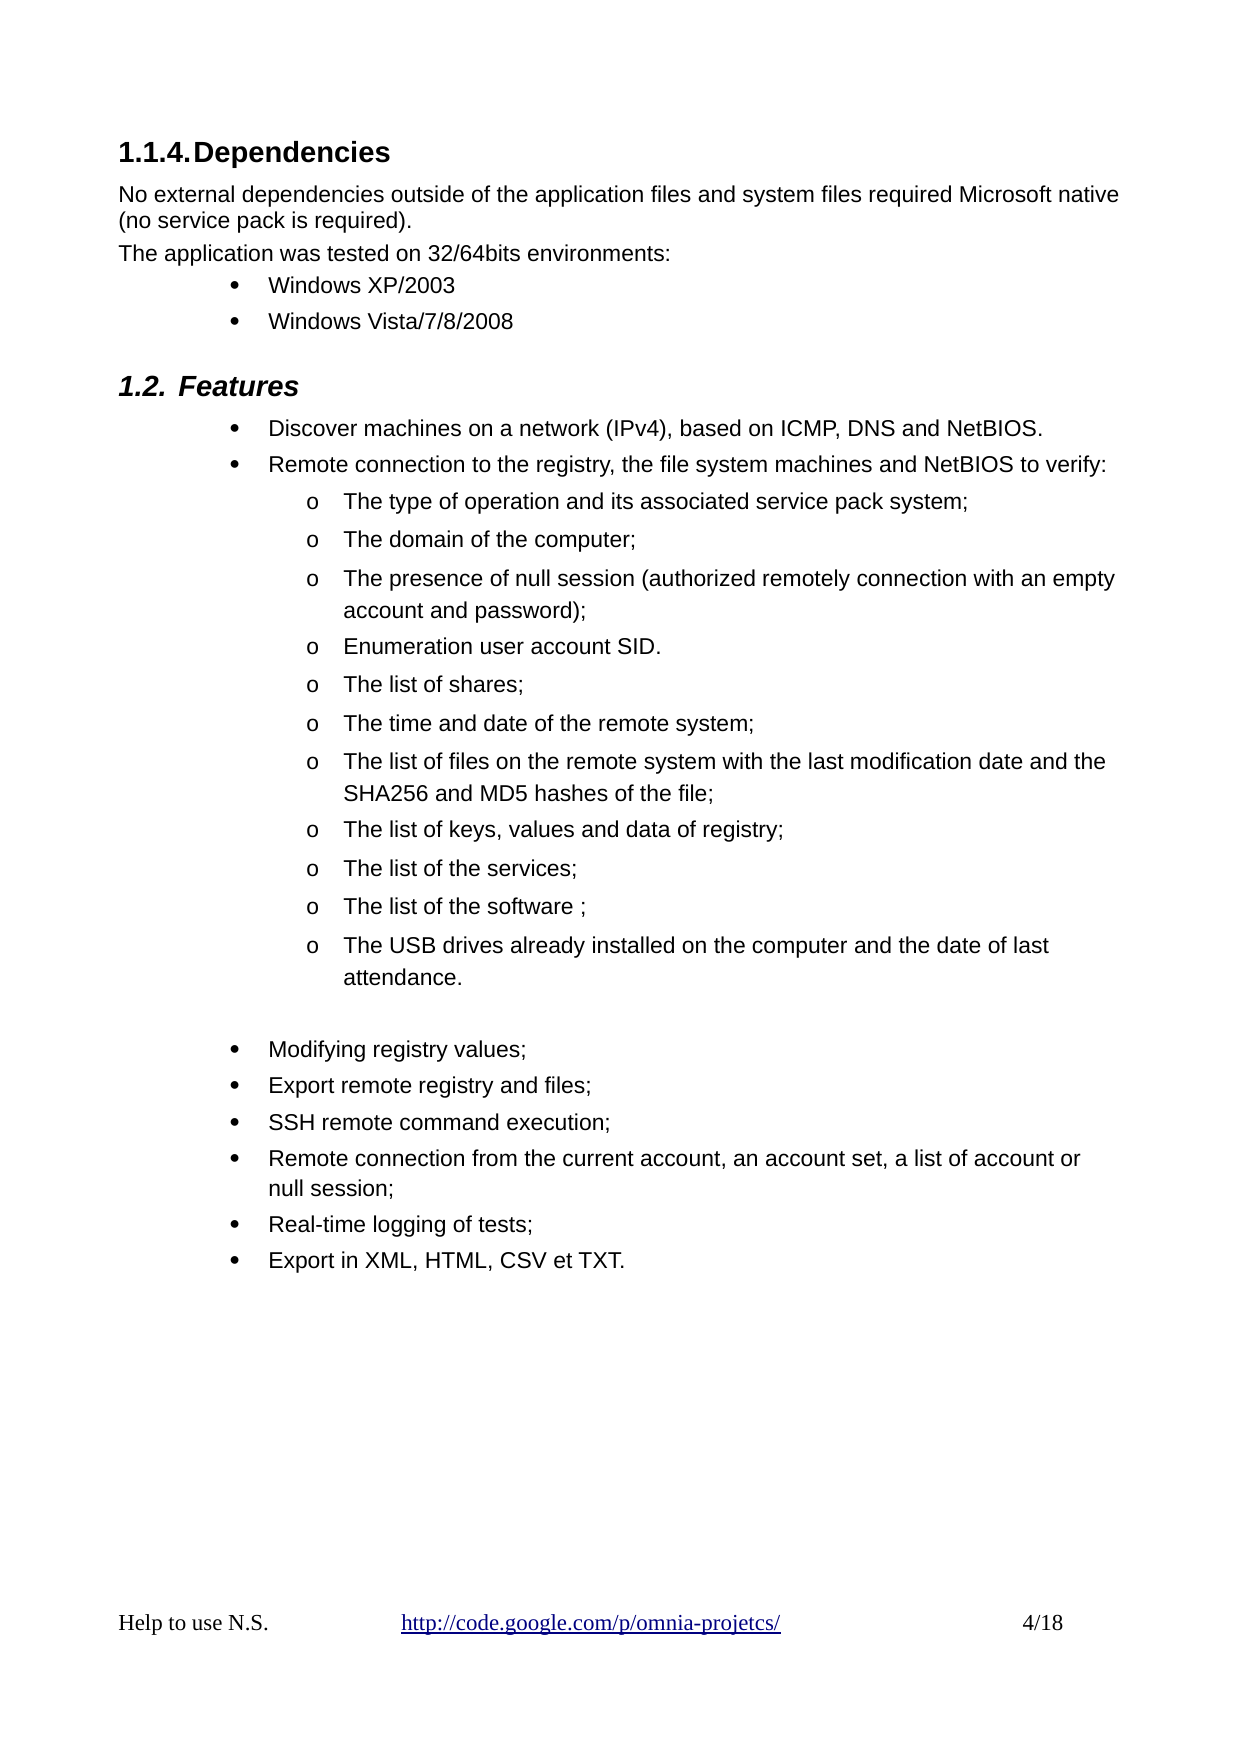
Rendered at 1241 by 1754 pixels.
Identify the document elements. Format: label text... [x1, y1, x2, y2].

list Enumeration user account SID. [306, 633, 1122, 661]
list The domain of the computer; [306, 526, 1122, 554]
subtitle Features [118, 369, 1122, 403]
list Remote connection to the registry, the file system machines and NetBIOS to verify: [231, 451, 1122, 478]
list The time and date of the remote system; [306, 710, 1122, 738]
list Export in XML, HTML, CSV et TXT. [231, 1247, 1122, 1273]
list The list of the services; [306, 855, 1122, 883]
text No external dependencies outside of the application files and system files required Microsoft native (no service pack is required). [118, 181, 1122, 234]
subtitle Dependencies [118, 135, 1122, 169]
list Discover machines on a network (IPv4), based on ICMP, DNS and NetBIOS. [231, 415, 1122, 442]
list The list of files on the remote system with the last modification date and the SHA256 and MD5 hashes of the file; [306, 748, 1122, 807]
list Real-time logging of tests; [231, 1211, 1122, 1237]
list SSH remote command execution; [231, 1108, 1122, 1135]
list The USB drives already installed on the computer and the date of last attendance. [306, 932, 1122, 990]
list The presence of null session (authorized remotely connection with an empty account and password); [306, 564, 1122, 623]
list The list of keys, values and data of registry; [306, 816, 1122, 845]
list The list of shares; [306, 671, 1122, 699]
list Export remote registry and files; [231, 1072, 1122, 1099]
text The application was tested on 32/64bits environments: [118, 240, 1122, 266]
list Remote connection from the current account, an account set, a list of account or null session; [231, 1145, 1122, 1201]
list The list of the software ; [306, 893, 1122, 922]
list Windows Vista/7/8/2008 [231, 308, 1122, 334]
list The type of operation and its associated service pack system; [306, 488, 1122, 516]
list Modifying registry values; [231, 1036, 1122, 1063]
list Windows XP/2003 [231, 272, 1122, 298]
